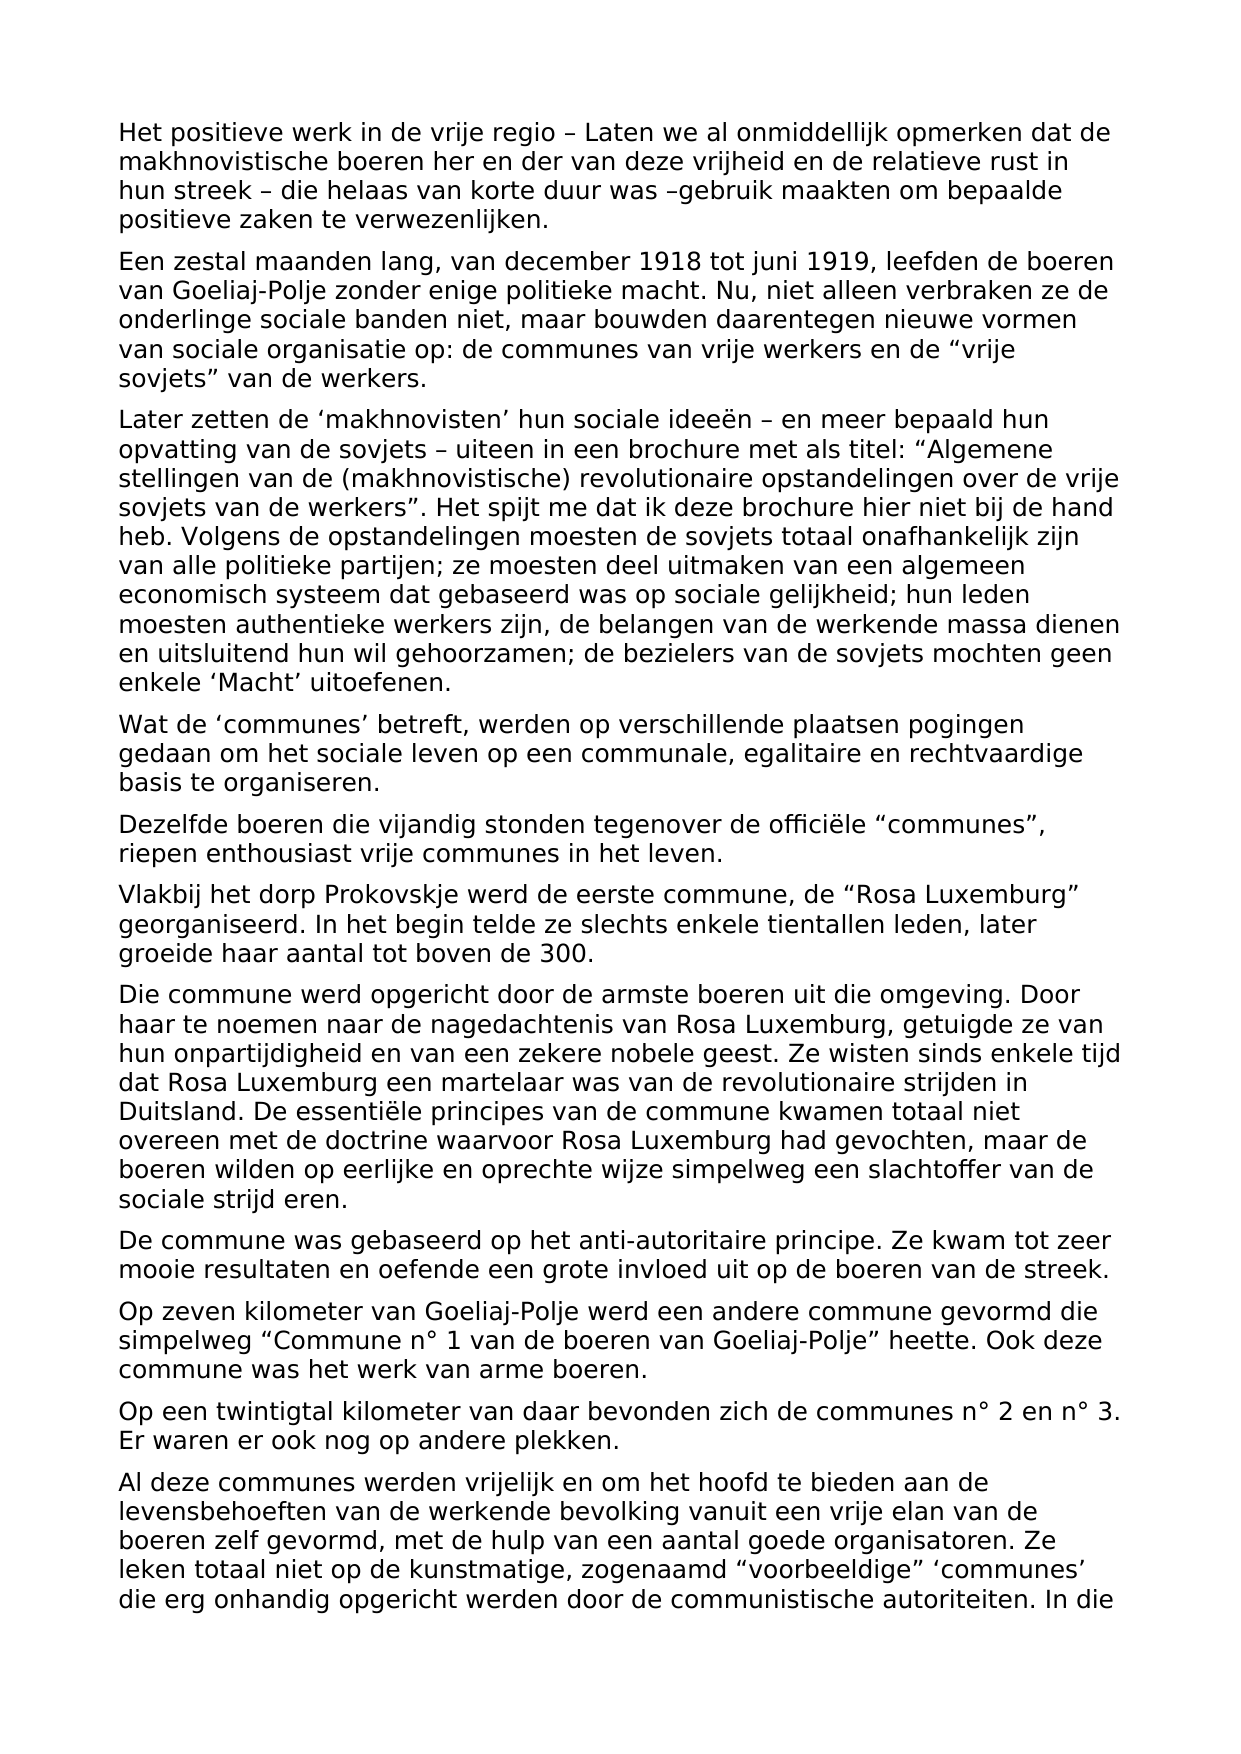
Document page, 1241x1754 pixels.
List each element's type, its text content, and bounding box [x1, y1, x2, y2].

text Later zetten de ‘makhnovisten’ hun sociale ideeën – en meer bepaald hun opvatting van de sovjets – uiteen in een brochure met als titel: “Algemene stellingen van de (makhnovistische) revolutionaire opstandelingen over de vrije sovjets van de werkers”. Het spijt me dat ik deze brochure hier niet bij de hand heb. Volgens de opstandelingen moesten de sovjets totaal onafhankelijk zijn van alle politieke partijen; ze moesten deel uitmaken van een algemeen economisch systeem dat gebaseerd was op sociale gelijkheid; hun leden moesten authentieke werkers zijn, de belangen van de werkende massa dienen en uitsluitend hun wil gehoorzamen; de bezielers van de sovjets mochten geen enkele ‘Macht’ uitoefenen. [118, 406, 1122, 697]
text Op een twintigtal kilometer van daar bevonden zich de communes n° 2 en n° 3. Er waren er ook nog op andere plekken. [118, 1397, 1122, 1456]
text Een zestal maanden lang, van december 1918 tot juni 1919, leefden de boeren van Goeliaj-Polje zonder enige politieke macht. Nu, niet alleen verbraken ze de onderlinge sociale banden niet, maar bouwden daarentegen nieuwe vormen van sociale organisatie op: de communes van vrije werkers en de “vrije sovjets” van de werkers. [118, 247, 1122, 393]
text Dezelfde boeren die vijandig stonden tegenover de officiële “communes”, riepen enthousiast vrije communes in het leven. [118, 810, 1122, 868]
text Al deze communes werden vrijelijk en om het hoofd te bieden aan de levensbehoeften van de werkende bevolking vanuit een vrije elan van de boeren zelf gevormd, met de hulp van een aantal goede organisatoren. Ze leken totaal niet op de kunstmatige, zogenaamd “voorbeeldige” ‘communes’ die erg onhandig opgericht werden door de communistische autoriteiten. In die [118, 1468, 1122, 1614]
text Het positieve werk in de vrije regio – Laten we al onmiddellijk opmerken dat de makhnovistische boeren her en der van deze vrijheid en de relatieve rust in hun streek – die helaas van korte duur was –gebruik maakten om bepaalde positieve zaken te verwezenlijken. [118, 118, 1122, 235]
text De commune was gebaseerd op het anti-autoritaire principe. Ze kwam tot zeer mooie resultaten en oefende een grote invloed uit op de boeren van de streek. [118, 1226, 1122, 1285]
text Die commune werd opgericht door de armste boeren uit die omgeving. Door haar te noemen naar de nagedachtenis van Rosa Luxemburg, getuigde ze van hun onpartijdigheid en van een zekere nobele geest. Ze wisten sinds enkele tijd dat Rosa Luxemburg een martelaar was van de revolutionaire strijden in Duitsland. De essentiële principes van de commune kwamen totaal niet overeen met de doctrine waarvoor Rosa Luxemburg had gevochten, maar de boeren wilden op eerlijke en oprechte wijze simpelweg een slachtoffer van de sociale strijd eren. [118, 981, 1122, 1214]
text Wat de ‘communes’ betreft, werden op verschillende plaatsen pogingen gedaan om het sociale leven op een communale, egalitaire en rechtvaardige basis te organiseren. [118, 710, 1122, 797]
text Op zeven kilometer van Goeliaj-Polje werd een andere commune gevormd die simpelweg “Commune n° 1 van de boeren van Goeliaj-Polje” heette. Ook deze commune was het werk van arme boeren. [118, 1297, 1122, 1385]
text Vlakbij het dorp Prokovskje werd de eerste commune, de “Rosa Luxemburg” georganiseerd. In het begin telde ze slechts enkele tientallen leden, later groeide haar aantal tot boven de 300. [118, 881, 1122, 968]
